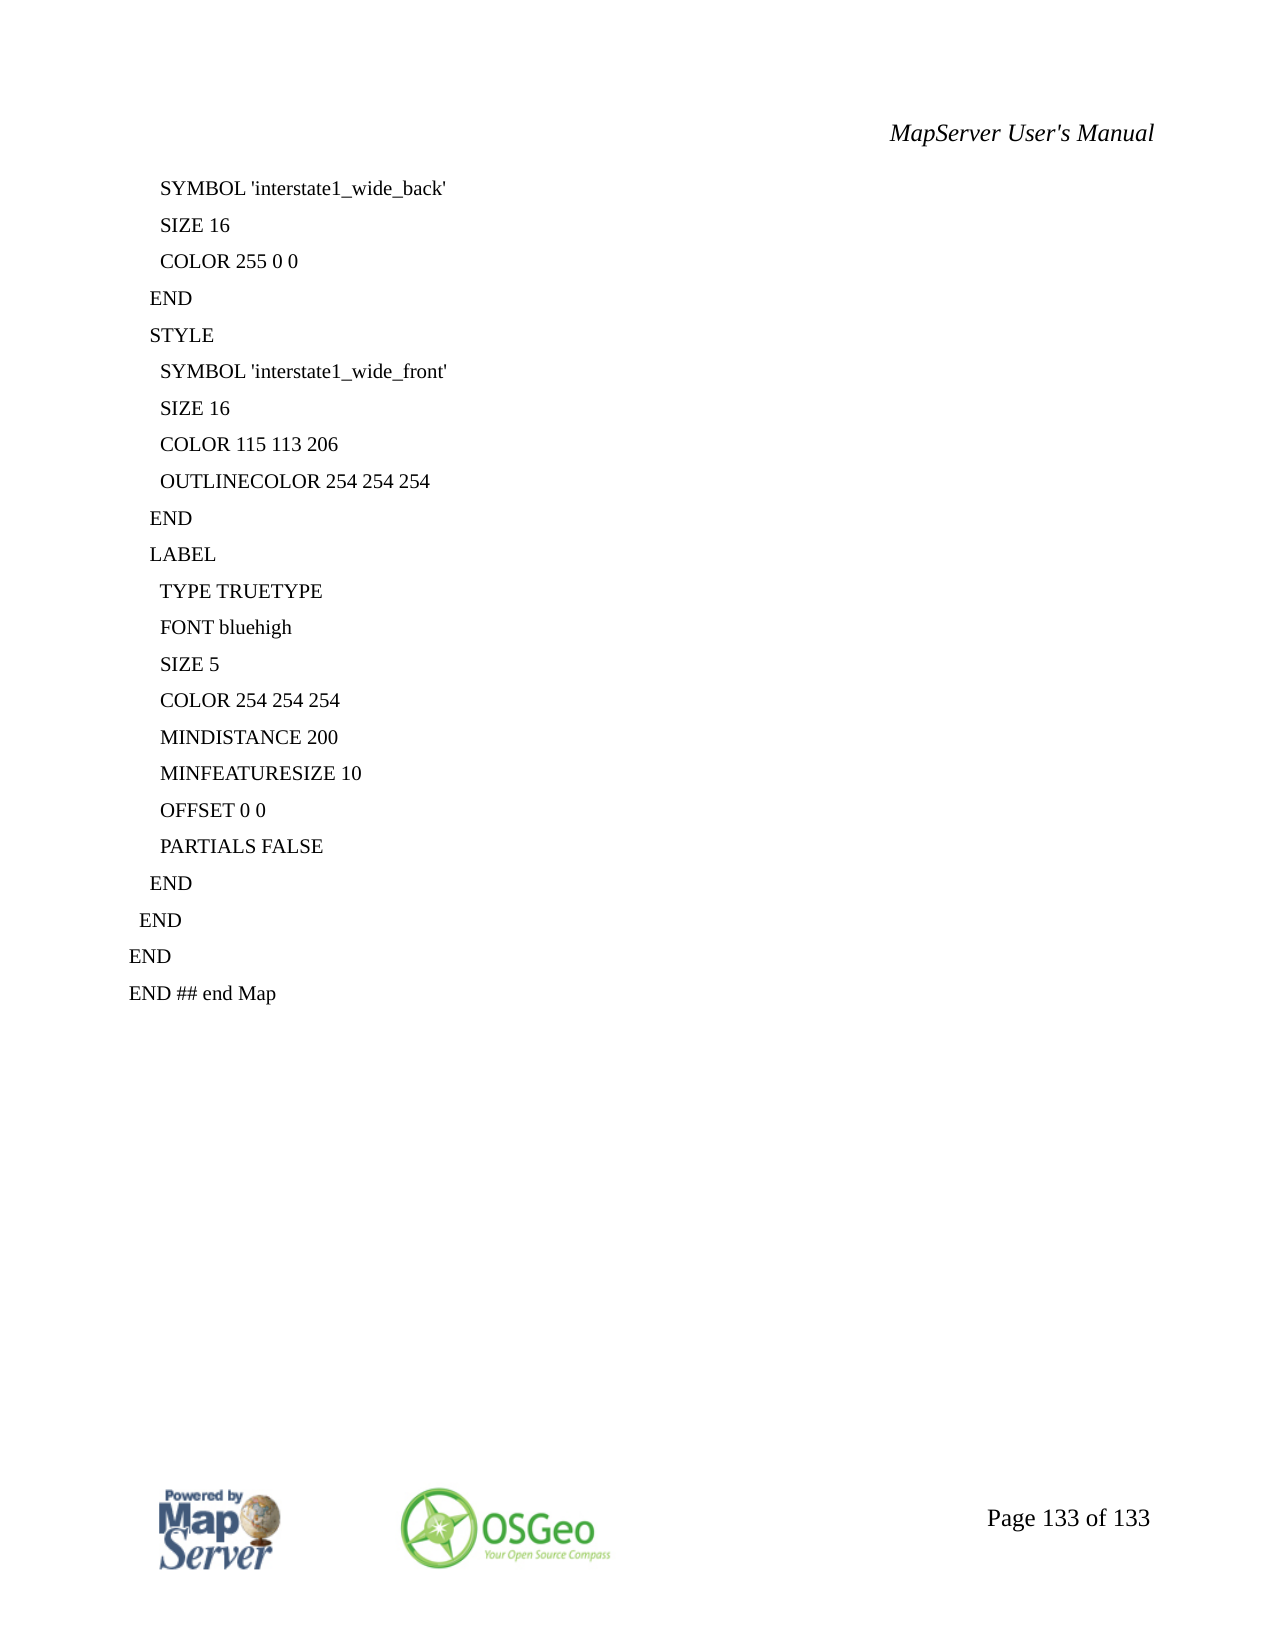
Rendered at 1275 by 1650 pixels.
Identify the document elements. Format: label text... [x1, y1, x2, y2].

text SYMBOL 'interstate1_wide_back' [118, 176, 1157, 200]
text OFFSET 0 0 [118, 798, 1157, 822]
text MINDISTANCE 200 [118, 725, 1157, 749]
text SIZE 5 [118, 652, 1157, 676]
text MINFEATURESIZE 10 [118, 761, 1157, 785]
text LABEL [118, 542, 1157, 566]
text STYLE [118, 323, 1157, 347]
text END [118, 505, 1157, 529]
text TYPE TRUETYPE [118, 578, 1157, 603]
text SYMBOL 'interstate1_wide_front' [118, 359, 1157, 383]
picture [158, 1489, 283, 1571]
text PARTIALS FALSE [118, 834, 1157, 858]
text COLOR 254 254 254 [118, 688, 1157, 712]
picture [377, 1473, 624, 1589]
text FONT bluehigh [118, 615, 1157, 639]
text END [118, 944, 1157, 968]
text END ## end Map [118, 981, 1157, 1005]
text END [118, 871, 1157, 895]
text COLOR 115 113 206 [118, 432, 1157, 456]
text SIZE 16 [118, 213, 1157, 237]
text SIZE 16 [118, 396, 1157, 420]
text END [118, 908, 1157, 932]
text OUTLINECOLOR 254 254 254 [118, 469, 1157, 493]
text END [118, 286, 1157, 310]
text COLOR 255 0 0 [118, 249, 1157, 273]
